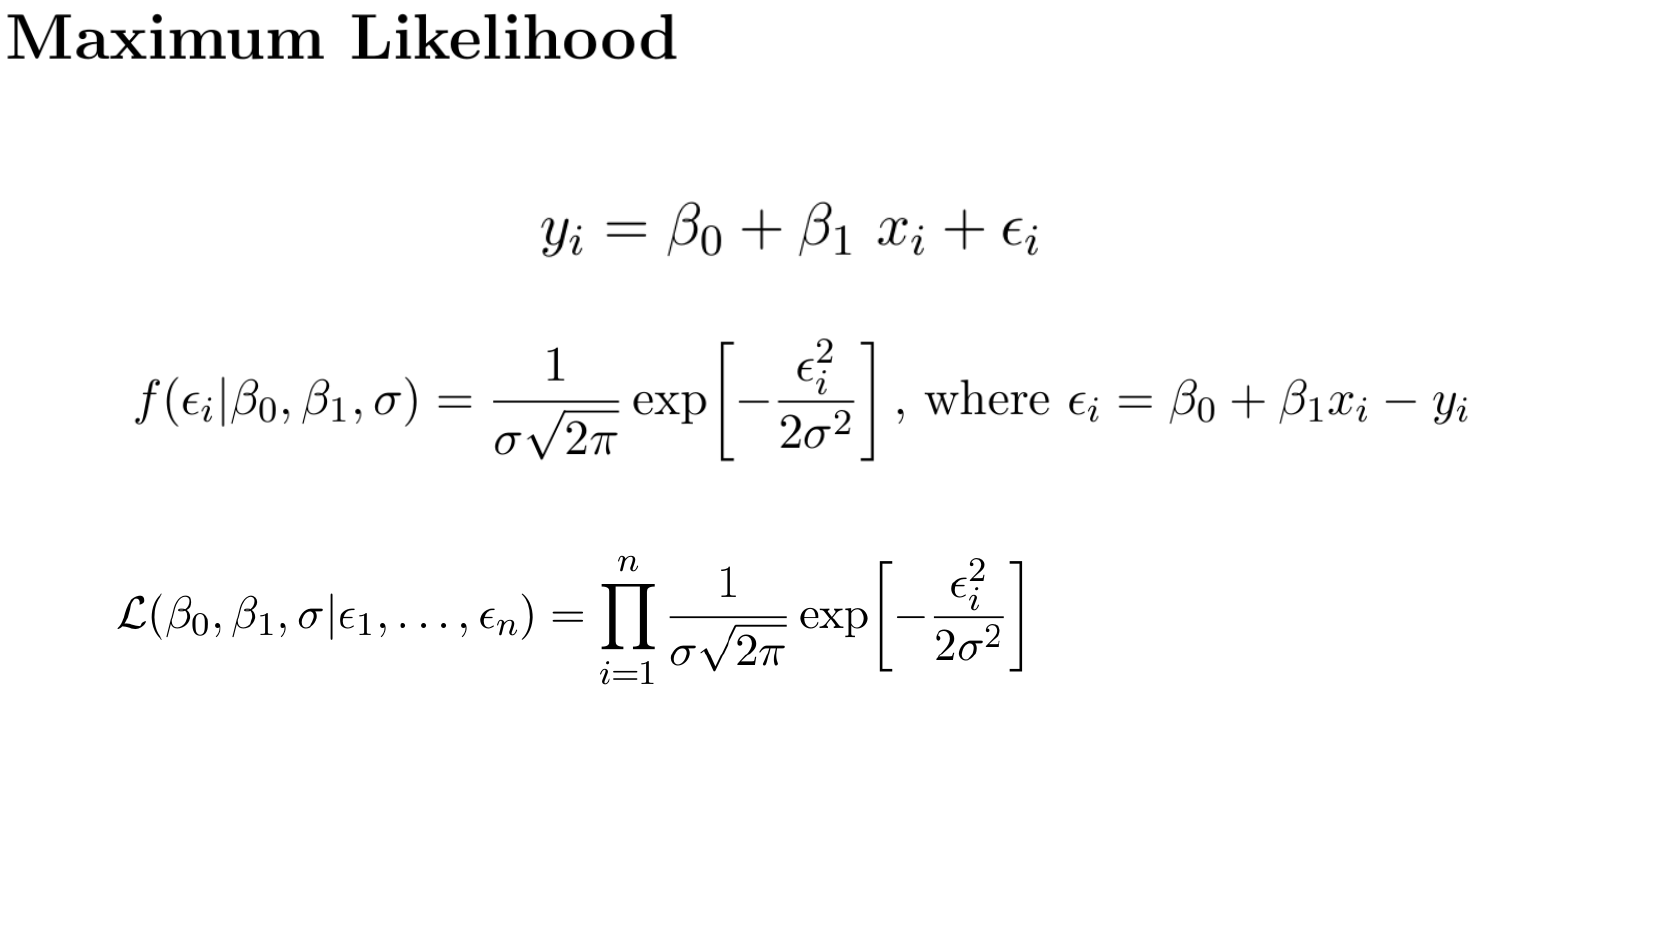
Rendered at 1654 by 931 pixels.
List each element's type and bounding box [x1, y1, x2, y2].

picture [531, 190, 1053, 284]
picture [101, 547, 1028, 691]
picture [118, 327, 1482, 473]
picture [0, 5, 686, 70]
